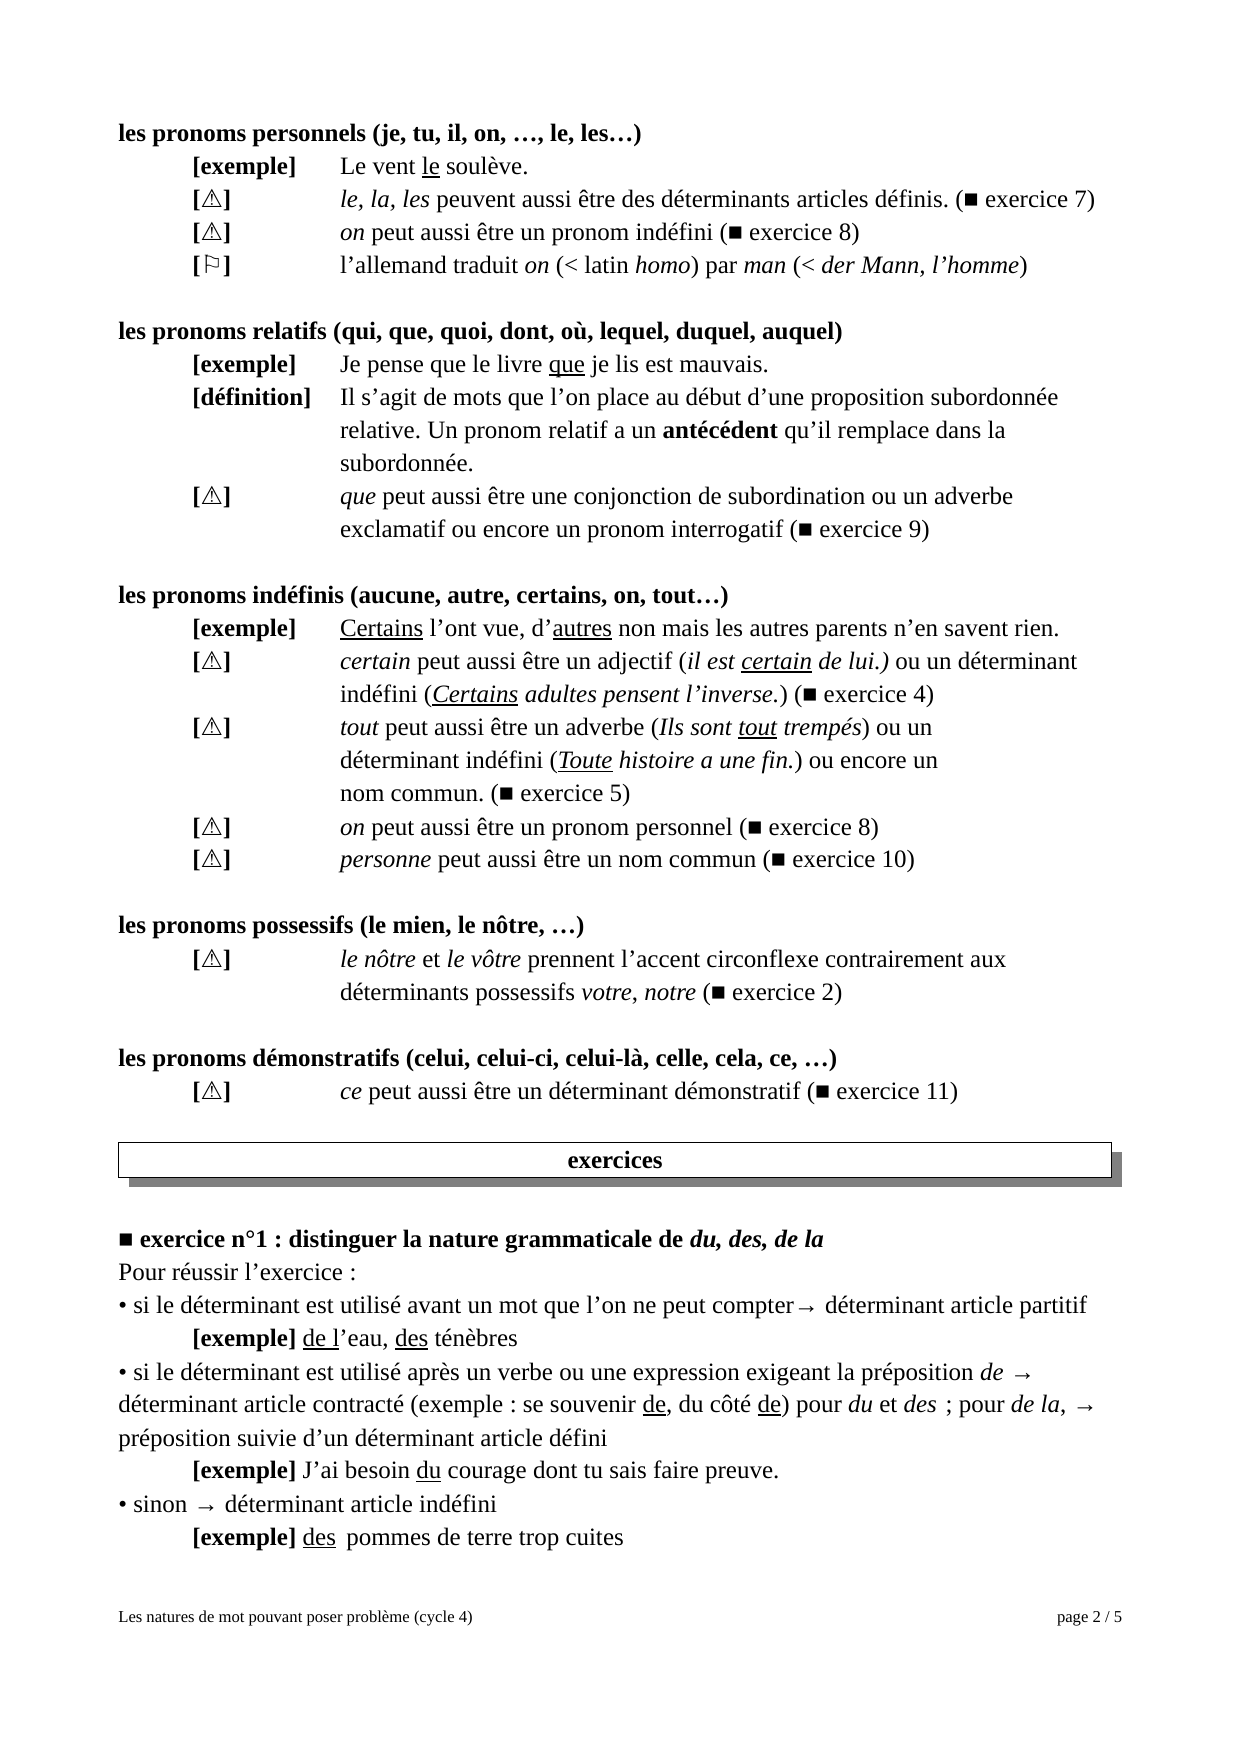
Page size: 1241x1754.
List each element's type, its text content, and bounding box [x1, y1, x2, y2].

text [⚠] on peut aussi être un pronom indéfini (■ exercice 8) [118, 217, 1122, 246]
text [exemple] Je pense que le livre que je lis est mauvais. [118, 349, 1122, 378]
text déterminants possessifs votre, notre (■ exercice 2) [118, 977, 1122, 1005]
text les pronoms indéfinis (aucune, autre, certains, on, tout…) [118, 580, 1122, 609]
text [⚠] le nôtre et le vôtre prennent l’accent circonflexe contrairement aux [118, 944, 1122, 972]
text [définition] Il s’agit de mots que l’on place au début d’une proposition subordonnée [118, 382, 1122, 411]
text [⚠] que peut aussi être une conjonction de subordination ou un adverbe [118, 481, 1122, 510]
text exercices [119, 1143, 1111, 1177]
text [exemple] des pommes de terre trop cuites [118, 1522, 1122, 1550]
text [exemple] J’ai besoin du courage dont tu sais faire preuve. [118, 1456, 1122, 1484]
text les pronoms relatifs (qui, que, quoi, dont, où, lequel, duquel, auquel) [118, 316, 1122, 345]
text [exemple] Certains l’ont vue, d’autres non mais les autres parents n’en savent rien. [118, 613, 1122, 642]
text [exemple] de l’eau, des ténèbres [118, 1323, 1122, 1352]
text ■ exercice n°1 : distinguer la nature grammaticale de du, des, de la [118, 1224, 1122, 1253]
text • si le déterminant est utilisé avant un mot que l’on ne peut compter→ déterminant article partitif [118, 1291, 1122, 1319]
text • sinon → déterminant article indéfini [118, 1489, 1122, 1517]
text exclamatif ou encore un pronom interrogatif (■ exercice 9) [118, 514, 1122, 543]
text [⚠] tout peut aussi être un adverbe (Ils sont tout trempés) ou un [118, 712, 1122, 741]
text • si le déterminant est utilisé après un verbe ou une expression exigeant la préposition de → déterminant article contracté (exemple : se souvenir de, du côté de) pour du et des ; pour de la, → [118, 1357, 1122, 1418]
text déterminant indéfini (Toute histoire a une fin.) ou encore un [118, 746, 1122, 774]
text les pronoms démonstratifs (celui, celui-ci, celui-là, celle, cela, ce, …) [118, 1043, 1122, 1071]
text [exemple] Le vent le soulève. [118, 151, 1122, 180]
text les pronoms personnels (je, tu, il, on, …, le, les…) [118, 118, 1122, 147]
text [⚠] on peut aussi être un pronom personnel (■ exercice 8) [118, 812, 1122, 840]
text préposition suivie d’un déterminant article défini [118, 1423, 1122, 1451]
text [⚠] certain peut aussi être un adjectif (il est certain de lui.) ou un déterminant [118, 646, 1122, 675]
text indéfini (Certains adultes pensent l’inverse.) (■ exercice 4) [118, 679, 1122, 708]
text [⚠] le, la, les peuvent aussi être des déterminants articles définis. (■ exercice 7) [118, 184, 1122, 213]
text nom commun. (■ exercice 5) [118, 778, 1122, 807]
text les pronoms possessifs (le mien, le nôtre, …) [118, 911, 1122, 939]
text [⚠] personne peut aussi être un nom commun (■ exercice 10) [118, 844, 1122, 873]
text Pour réussir l’exercice : [118, 1257, 1122, 1286]
text [⚠] ce peut aussi être un déterminant démonstratif (■ exercice 11) [118, 1076, 1122, 1104]
text [⚐] l’allemand traduit on (< latin homo) par man (< der Mann, l’homme) [118, 250, 1122, 279]
text relative. Un pronom relatif a un antécédent qu’il remplace dans la subordonnée. [118, 415, 1122, 477]
